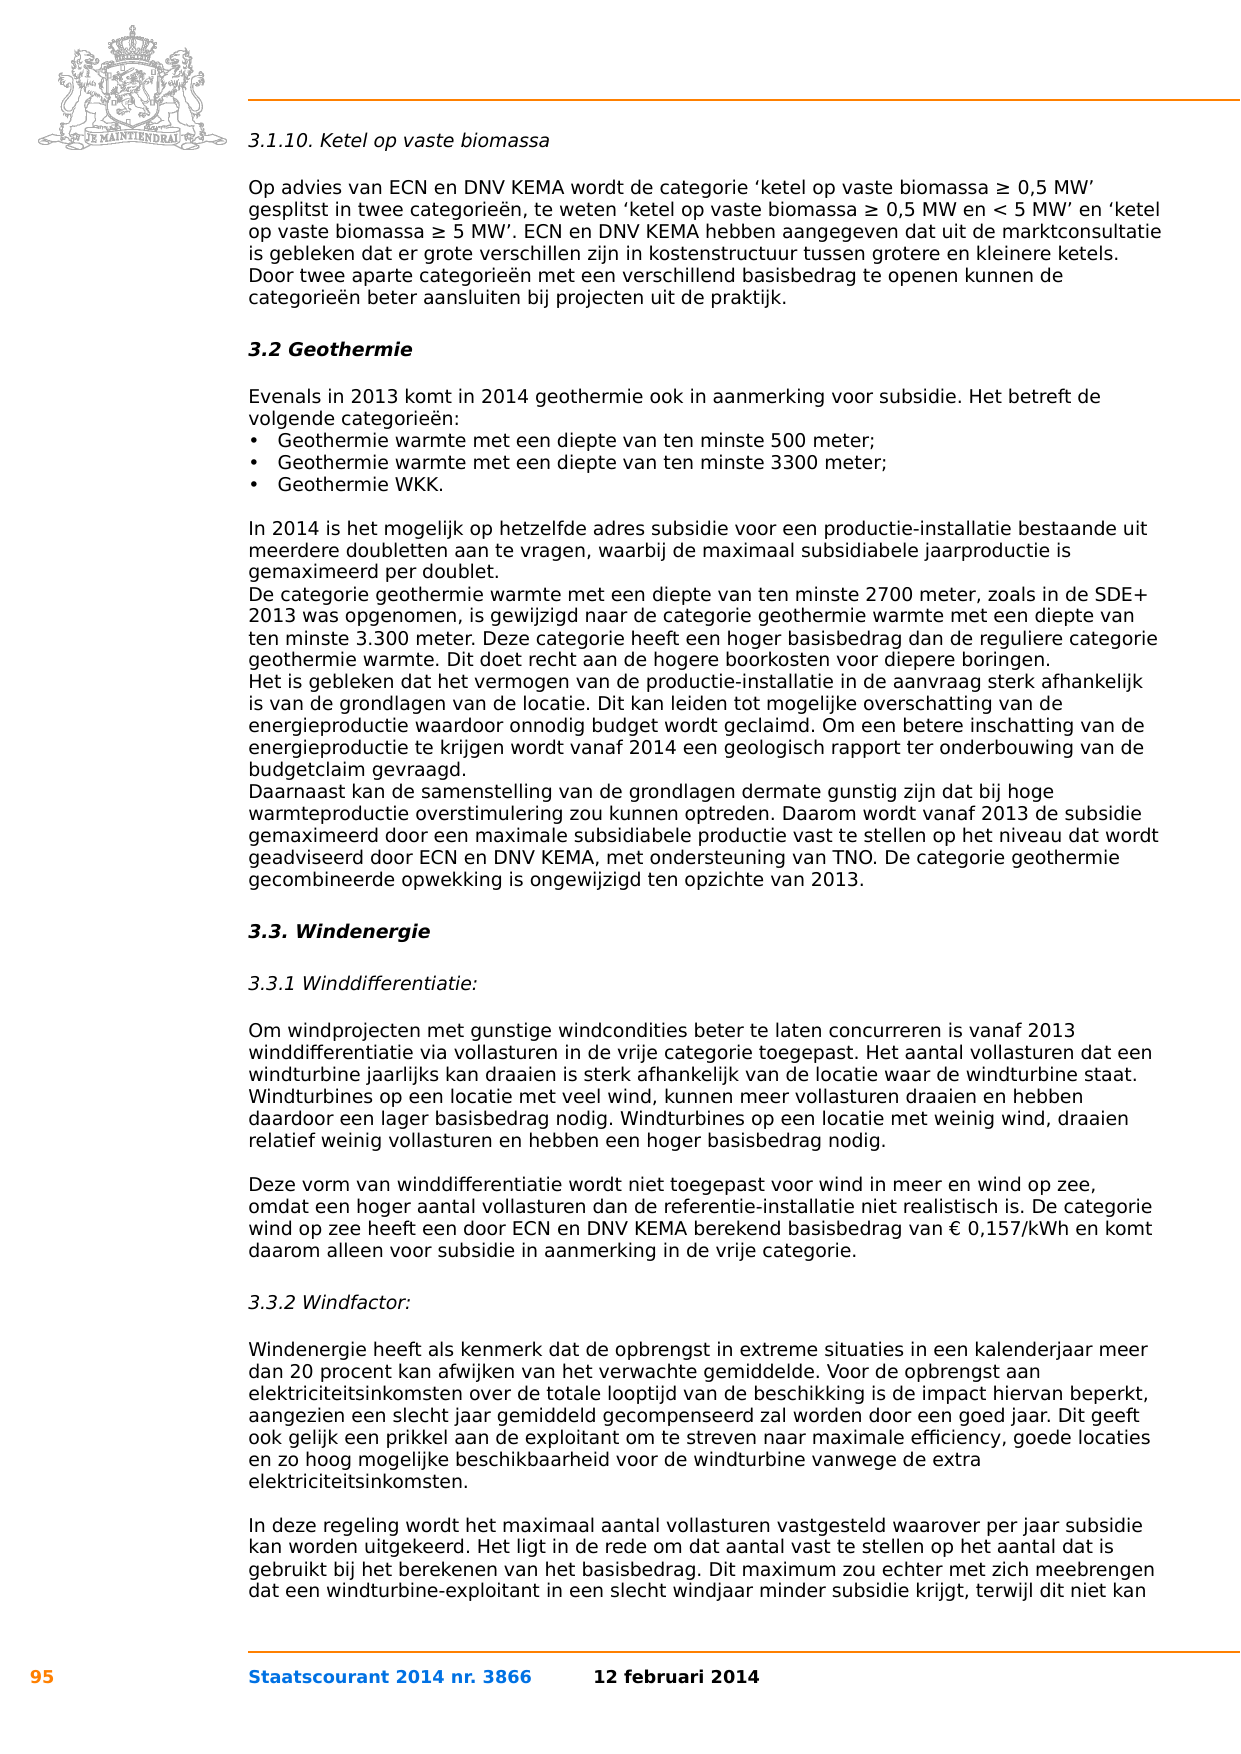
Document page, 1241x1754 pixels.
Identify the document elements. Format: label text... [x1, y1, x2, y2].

text Om windprojecten met gunstige windcondities beter te laten concurreren is vanaf 2013 winddifferentiatie via vollasturen in de vrije categorie toegepast. Het aantal vollasturen dat een windturbine jaarlijks kan draaien is sterk afhankelijk van de locatie waar de windturbine staat. Windturbines op een locatie met veel wind, kunnen meer vollasturen draaien en hebben daardoor een lager basisbedrag nodig. Windturbines op een locatie met weinig wind, draaien relatief weinig vollasturen en hebben een hoger basisbedrag nodig. [248, 1020, 1163, 1152]
text Op advies van ECN en DNV KEMA wordt de categorie ‘ketel op vaste biomassa ≥ 0,5 MW’ gesplitst in twee categorieën, te weten ‘ketel op vaste biomassa ≥ 0,5 MW en < 5 MW’ en ‘ketel op vaste biomassa ≥ 5 MW’. ECN en DNV KEMA hebben aangegeven dat uit de marktconsultatie is gebleken dat er grote verschillen zijn in kostenstructuur tussen grotere en kleinere ketels. Door twee aparte categorieën met een verschillend basisbedrag te openen kunnen de categorieën beter aansluiten bij projecten uit de praktijk. [248, 177, 1163, 309]
text Windenergie heeft als kenmerk dat de opbrengst in extreme situaties in een kalenderjaar meer dan 20 procent kan afwijken van het verwachte gemiddelde. Voor de opbrengst aan elektriciteitsinkomsten over de totale looptijd van de beschikking is de impact hiervan beperkt, aangezien een slecht jaar gemiddeld gecompenseerd zal worden door een goed jaar. Dit geeft ook gelijk een prikkel aan de exploitant om te streven naar maximale efficiency, goede locaties en zo hoog mogelijke beschikbaarheid voor de windturbine vanwege de extra elektriciteitsinkomsten. [248, 1339, 1163, 1493]
subtitle 3.3.2 Windfactor: [248, 1292, 1163, 1314]
text Daarnaast kan de samenstelling van de grondlagen dermate gunstig zijn dat bij hoge warmteproductie overstimulering zou kunnen optreden. Daarom wordt vanaf 2013 de subsidie gemaximeerd door een maximale subsidiabele productie vast te stellen op het niveau dat wordt geadviseerd door ECN en DNV KEMA, met ondersteuning van TNO. De categorie geothermie gecombineerde opwekking is ongewijzigd ten opzichte van 2013. [248, 781, 1163, 891]
text Evenals in 2013 komt in 2014 geothermie ook in aanmerking voor subsidie. Het betreft de volgende categorieën: [248, 386, 1163, 430]
subtitle 3.3.1 Winddifferentiatie: [248, 973, 1163, 995]
subtitle 3.3. Windenergie [248, 921, 1163, 943]
text • Geothermie warmte met een diepte van ten minste 3300 meter; [248, 452, 1163, 474]
text In 2014 is het mogelijk op hetzelfde adres subsidie voor een productie-installatie bestaande uit meerdere doubletten aan te vragen, waarbij de maximaal subsidiabele jaarproductie is gemaximeerd per doublet. [248, 517, 1163, 583]
subtitle 3.1.10. Ketel op vaste biomassa [248, 130, 1163, 152]
text Deze vorm van winddifferentiatie wordt niet toegepast voor wind in meer en wind op zee, omdat een hoger aantal vollasturen dan de referentie-installatie niet realistisch is. De categorie wind op zee heeft een door ECN en DNV KEMA berekend basisbedrag van € 0,157/kWh en komt daarom alleen voor subsidie in aanmerking in de vrije categorie. [248, 1174, 1163, 1262]
subtitle 3.2 Geothermie [248, 339, 1163, 361]
picture [38, 25, 227, 150]
text • Geothermie WKK. [248, 474, 1163, 496]
text Het is gebleken dat het vermogen van de productie-installatie in de aanvraag sterk afhankelijk is van de grondlagen van de locatie. Dit kan leiden tot mogelijke overschatting van de energieproductie waardoor onnodig budget wordt geclaimd. Om een betere inschatting van de energieproductie te krijgen wordt vanaf 2014 een geologisch rapport ter onderbouwing van de budgetclaim gevraagd. [248, 671, 1163, 781]
text De categorie geothermie warmte met een diepte van ten minste 2700 meter, zoals in de SDE+ 2013 was opgenomen, is gewijzigd naar de categorie geothermie warmte met een diepte van ten minste 3.300 meter. Deze categorie heeft een hoger basisbedrag dan de reguliere categorie geothermie warmte. Dit doet recht aan de hogere boorkosten voor diepere boringen. [248, 583, 1163, 671]
text • Geothermie warmte met een diepte van ten minste 500 meter; [248, 430, 1163, 452]
text In deze regeling wordt het maximaal aantal vollasturen vastgesteld waarover per jaar subsidie kan worden uitgekeerd. Het ligt in de rede om dat aantal vast te stellen op het aantal dat is gebruikt bij het berekenen van het basisbedrag. Dit maximum zou echter met zich meebrengen dat een windturbine-exploitant in een slecht windjaar minder subsidie krijgt, terwijl dit niet kan [248, 1514, 1163, 1602]
